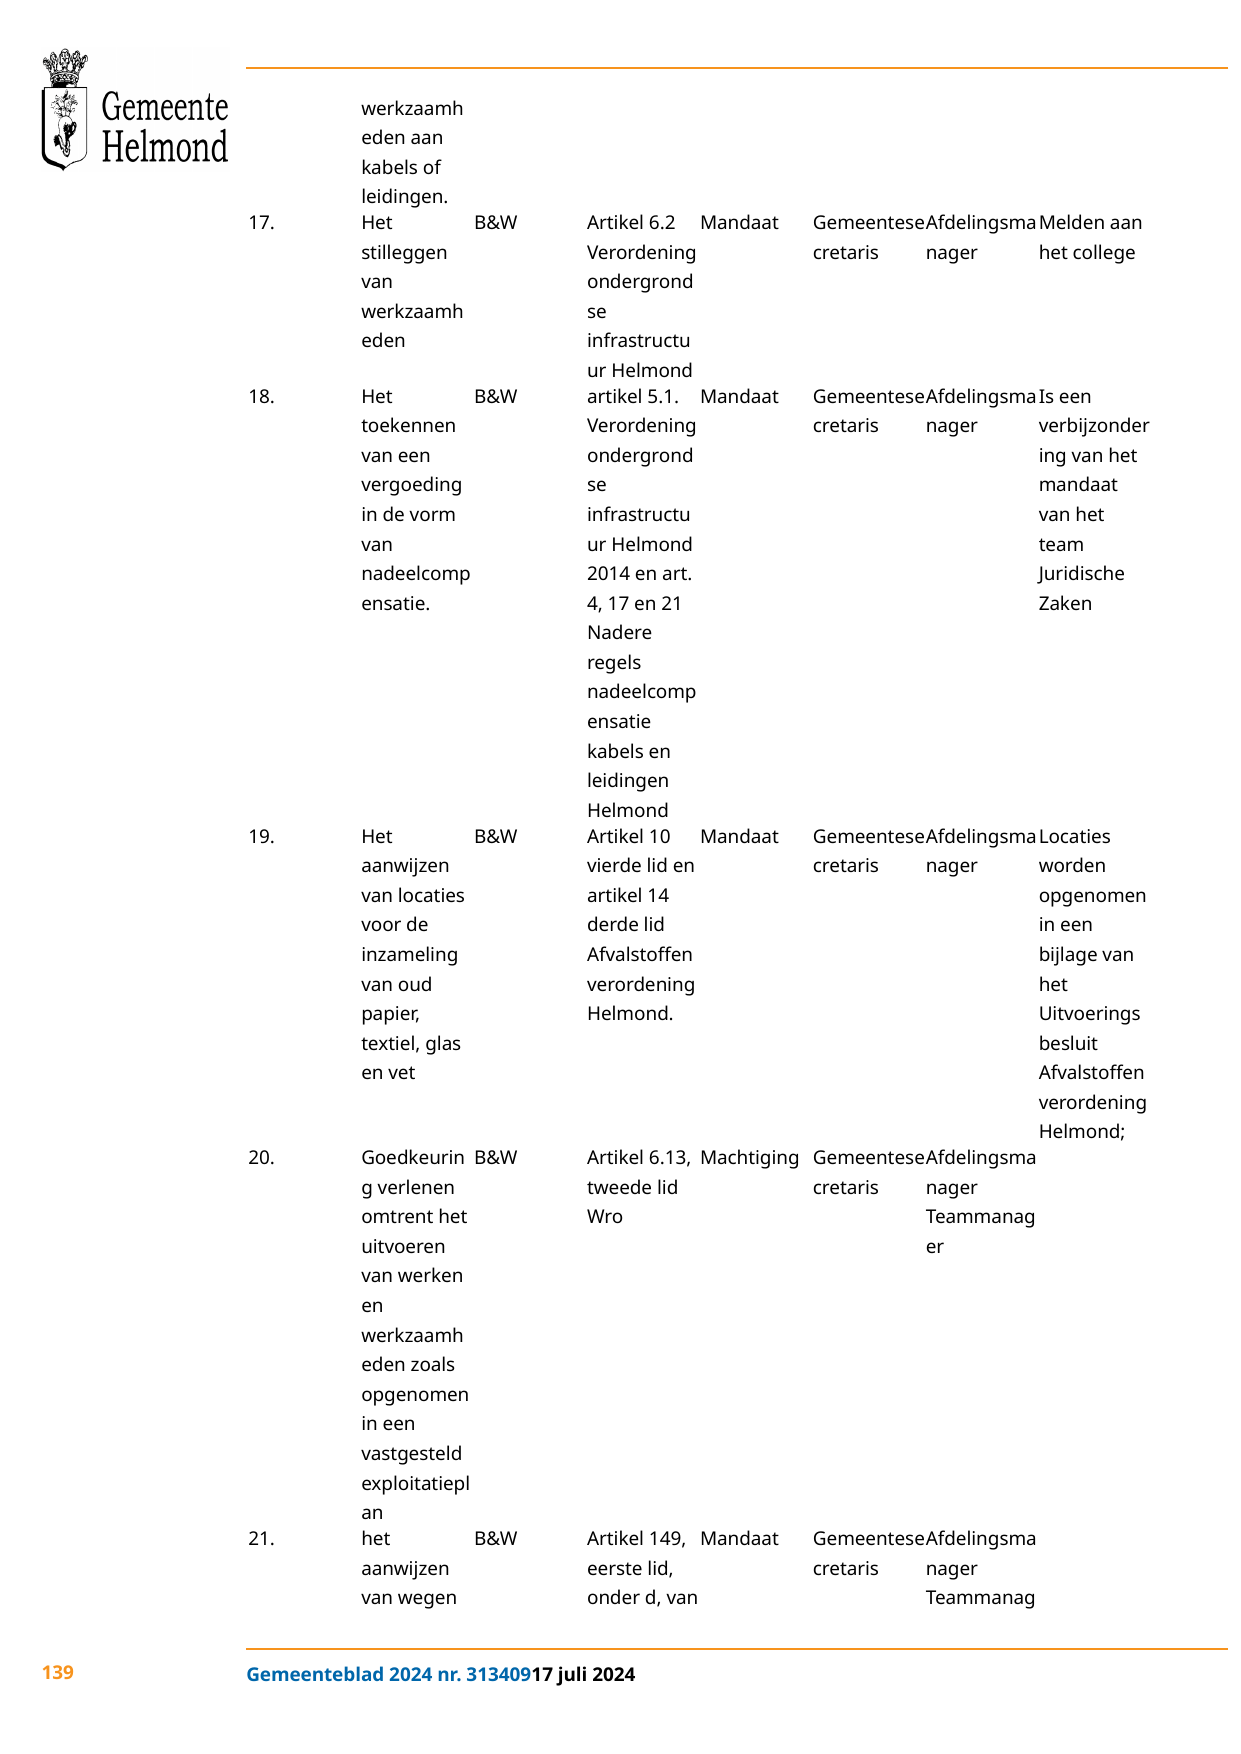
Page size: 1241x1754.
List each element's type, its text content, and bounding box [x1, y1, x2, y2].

table_cell Mandaat [700, 1525, 813, 1610]
table_cell 20. [248, 1144, 361, 1525]
table_cell Mandaat [700, 209, 813, 383]
table_cell Het aanwijzen van locaties voor de inzameling van oud papier, textiel, glas en vet [361, 823, 474, 1144]
table_cell Artikel 149, eerste lid, onder d, van [587, 1525, 700, 1610]
table_cell Het stilleggen van werkzaamheden [361, 209, 474, 383]
table_cell Afdelingsmanager [926, 383, 1038, 823]
table_cell Gemeentesecretaris [813, 383, 926, 823]
table_cell [1039, 95, 1152, 209]
picture [41, 47, 231, 172]
table_cell 19. [248, 823, 361, 1144]
table_cell Artikel 6.2 Verordening ondergrondse infrastructuur Helmond [587, 209, 700, 383]
table_cell Afdelingsmanager [926, 823, 1038, 1144]
table_cell Locaties worden opgenomen in een bijlage van het Uitvoeringsbesluit Afvalstoffenverordening Helmond; [1039, 823, 1152, 1144]
table_cell [813, 95, 926, 209]
table_cell Machtiging [700, 1144, 813, 1525]
table_cell artikel 5.1. Verordening ondergrondse infrastructuur Helmond 2014 en art. 4, 17 en 21 Nadere regels nadeelcompensatie kabels en leidingen Helmond [587, 383, 700, 823]
table_cell Afdelingsmanager [926, 209, 1038, 383]
table_cell het aanwijzen van wegen [361, 1525, 474, 1610]
table_cell B&W [474, 1525, 587, 1610]
table_cell Afdelingsmanager Teammanager [926, 1144, 1038, 1525]
table_cell B&W [474, 209, 587, 383]
table_cell [1039, 1525, 1152, 1610]
table_cell Gemeentesecretaris [813, 823, 926, 1144]
table_cell [1039, 1144, 1152, 1525]
table_cell Gemeentesecretaris [813, 209, 926, 383]
table_cell 21. [248, 1525, 361, 1610]
table_cell 18. [248, 383, 361, 823]
table_cell B&W [474, 823, 587, 1144]
table_cell [587, 95, 700, 209]
table_cell Mandaat [700, 823, 813, 1144]
table_cell [248, 95, 361, 209]
table_cell [474, 95, 587, 209]
table_cell werkzaamheden aan kabels of leidingen. [361, 95, 474, 209]
table_cell Is een verbijzondering van het mandaat van het team Juridische Zaken [1039, 383, 1152, 823]
table_cell Artikel 6.13, tweede lid Wro [587, 1144, 700, 1525]
table_cell Het toekennen van een vergoeding in de vorm van nadeelcompensatie. [361, 383, 474, 823]
table_cell Artikel 10 vierde lid en artikel 14 derde lid Afvalstoffenverordening Helmond. [587, 823, 700, 1144]
table_cell Mandaat [700, 383, 813, 823]
table_cell Gemeentesecretaris [813, 1144, 926, 1525]
table_cell [926, 95, 1038, 209]
table_cell B&W [474, 1144, 587, 1525]
table_cell Melden aan het college [1039, 209, 1152, 383]
table_cell Afdelingsmanager Teammanag [926, 1525, 1038, 1610]
table_cell Gemeentesecretaris [813, 1525, 926, 1610]
table_cell [700, 95, 813, 209]
table_cell B&W [474, 383, 587, 823]
table_cell 17. [248, 209, 361, 383]
table_cell Goedkeuring verlenen omtrent het uitvoeren van werken en werkzaamheden zoals opgenomen in een vastgesteld exploitatieplan [361, 1144, 474, 1525]
